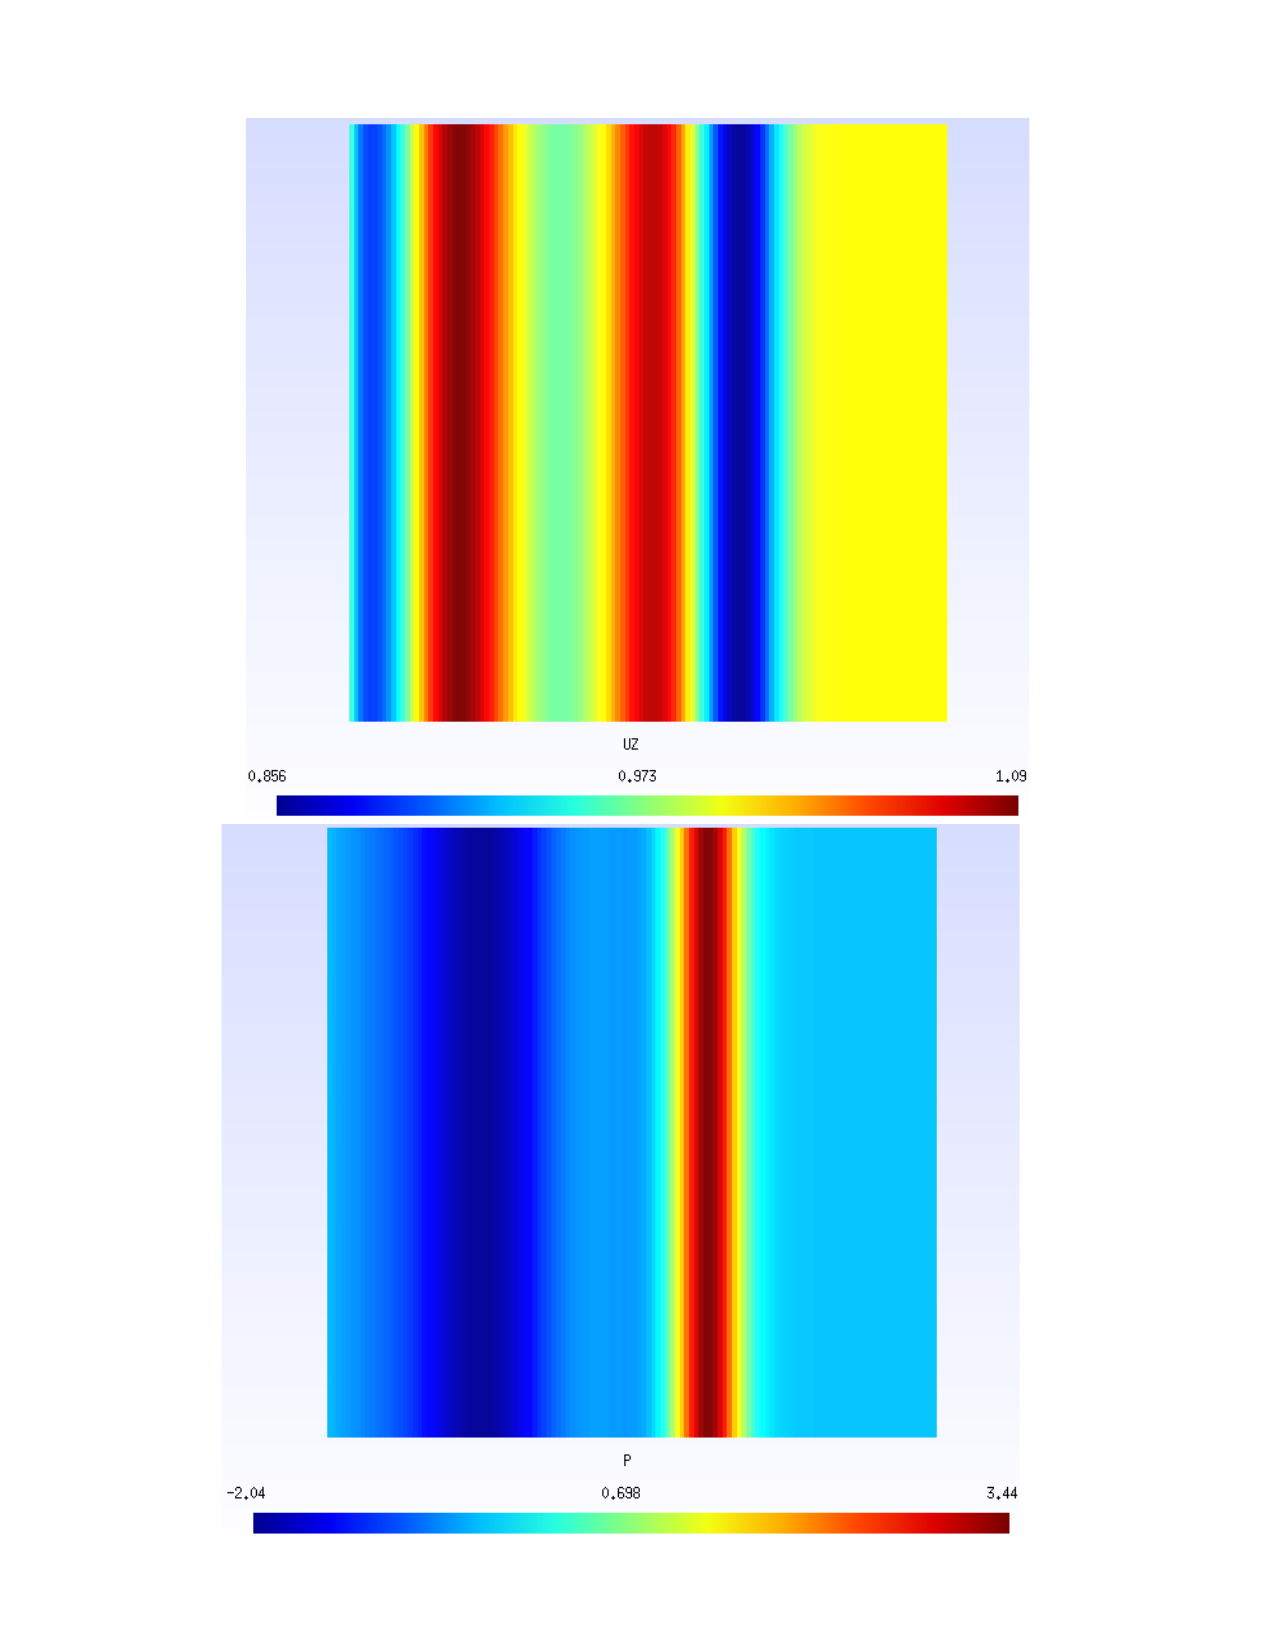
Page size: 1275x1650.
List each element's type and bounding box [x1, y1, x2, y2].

picture [245, 118, 1030, 821]
picture [221, 824, 1020, 1535]
